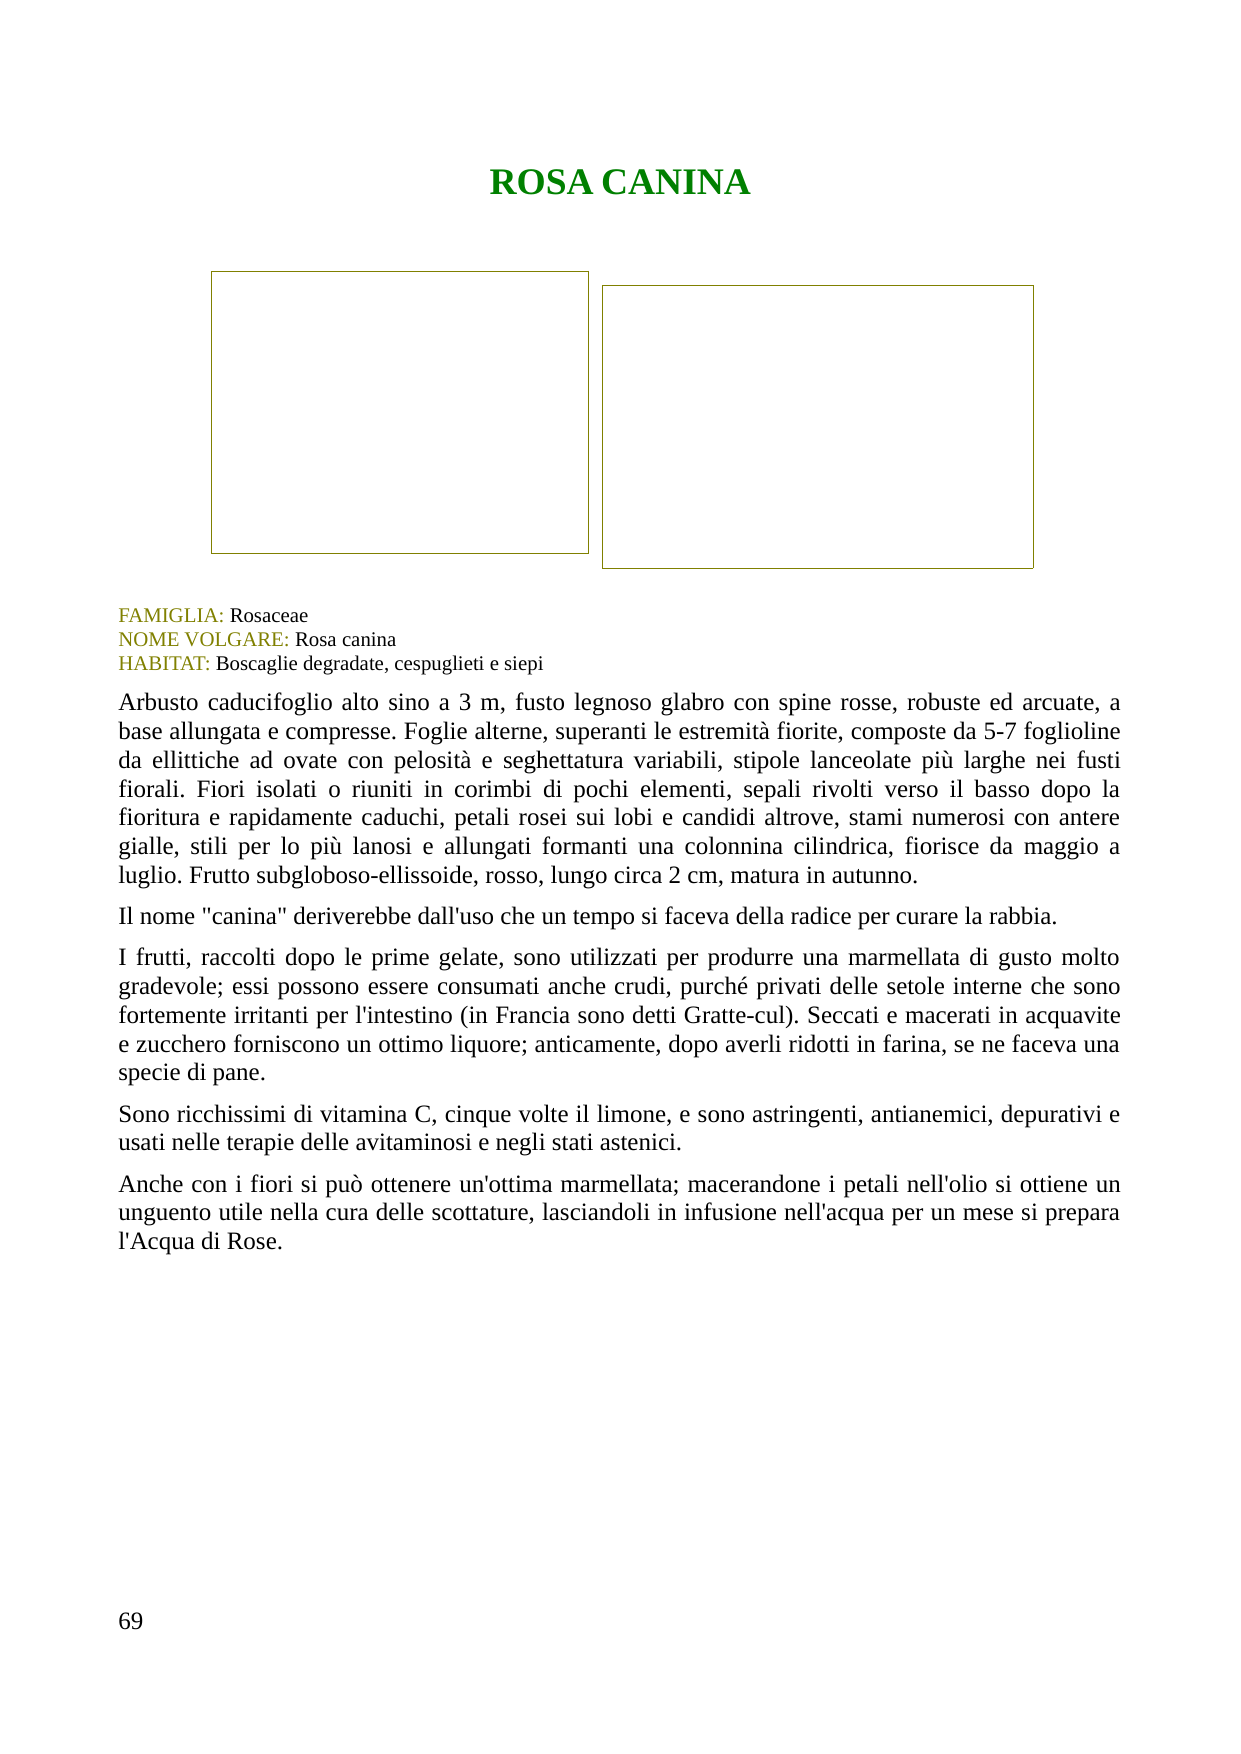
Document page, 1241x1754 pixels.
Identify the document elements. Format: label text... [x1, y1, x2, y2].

text Sono ricchissimi di vitamina C, cinque volte il limone, e sono astringenti, antianemici, depurativi e usati nelle terapie delle avitaminosi e negli stati astenici. [118, 1099, 1122, 1156]
table_cell [603, 286, 1033, 568]
table_cell [199, 256, 602, 603]
text Arbusto caducifoglio alto sino a 3 m, fusto legnoso glabro con spine rosse, robuste ed arcuate, a base allungata e compresse. Foglie alterne, superanti le estremità fiorite, composte da 5-7 foglioline da ellittiche ad ovate con pelosità e seghettatura variabili, stipole lanceolate più larghe nei fusti fiorali. Fiori isolati o riuniti in corimbi di pochi elementi, sepali rivolti verso il basso dopo la fioritura e rapidamente caduchi, petali rosei sui lobi e candidi altrove, stami numerosi con antere gialle, stili per lo più lanosi e allungati formanti una colonnina cilindrica, fiorisce da maggio a luglio. Frutto subgloboso-ellissoide, rosso, lungo circa 2 cm, matura in autunno. [118, 687, 1122, 889]
text FAMIGLIA: Rosaceae NOME VOLGARE: Rosa canina HABITAT: Boscaglie degradate, cespuglieti e siepi [118, 603, 1122, 675]
table_header ROSA CANINA [199, 159, 1041, 256]
text Il nome "canina" deriverebbe dall'uso che un tempo si faceva della radice per curare la rabbia. [118, 901, 1122, 930]
text I frutti, raccolti dopo le prime gelate, sono utilizzati per produrre una marmellata di gusto molto gradevole; essi possono essere consumati anche crudi, purché privati delle setole interne che sono fortemente irritanti per l'intestino (in Francia sono detti Gratte-cul). Seccati e macerati in acquavite e zucchero forniscono un ottimo liquore; anticamente, dopo averli ridotti in farina, se ne faceva una specie di pane. [118, 942, 1122, 1086]
text Anche con i fiori si può ottenere un'ottima marmellata; macerandone i petali nell'olio si ottiene un unguento utile nella cura delle scottature, lasciandoli in infusione nell'acqua per un mese si prepara l'Acqua di Rose. [118, 1169, 1122, 1255]
table_cell [602, 256, 1041, 603]
